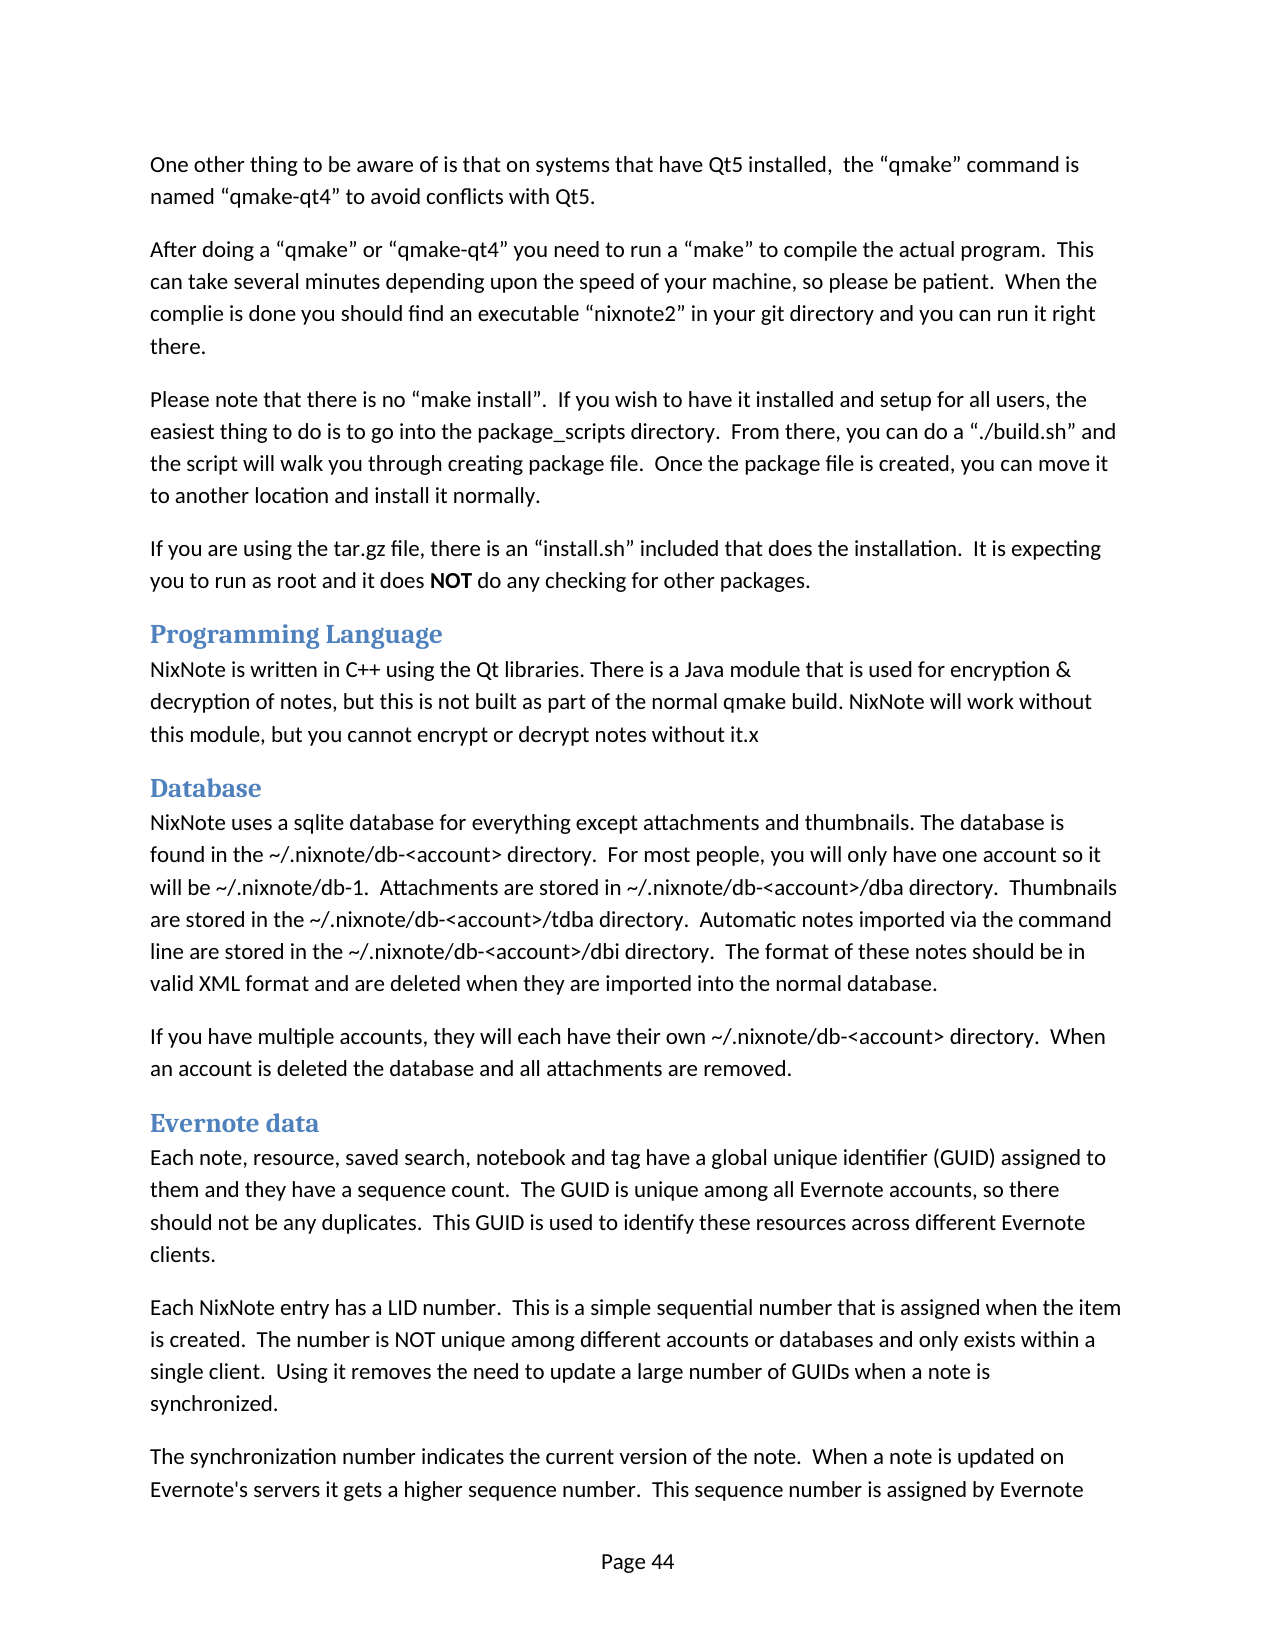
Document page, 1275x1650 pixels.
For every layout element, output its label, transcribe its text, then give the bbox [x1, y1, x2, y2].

text The synchronization number indicates the current version of the note. When a note is updated on Evernote's servers it gets a higher sequence number. This sequence number is assigned by Evernote [150, 1442, 1125, 1503]
text Each note, resource, saved search, notebook and tag have a global unique identifier (GUID) assigned to them and they have a sequence count. The GUID is unique among all Evernote accounts, so there should not be any duplicates. This GUID is used to identify these resources across different Evernote clients. [150, 1143, 1125, 1268]
subtitle Database [150, 773, 1125, 804]
text If you are using the tar.gz file, there is an “install.sh” included that does the installation. It is expecting you to run as root and it does NOT do any checking for other packages. [150, 534, 1125, 594]
text NixNote is written in C++ using the Qt libraries. There is a Java module that is used for encryption & decryption of notes, but this is not built as part of the normal qmake build. NixNote will work without this module, but you cannot encrypt or decrypt notes without it.x [150, 655, 1125, 748]
text If you have multiple accounts, they will each have their own ~/.nixnote/db-<account> directory. When an account is deleted the database and all attachments are removed. [150, 1022, 1125, 1083]
subtitle Programming Language [150, 619, 1125, 651]
text NixNote uses a sqlite database for everything except attachments and thumbnails. The database is found in the ~/.nixnote/db-<account> directory. For most people, you will only have one account so it will be ~/.nixnote/db-1. Attachments are stored in ~/.nixnote/db-<account>/dba directory. Thumbnails are stored in the ~/.nixnote/db-<account>/tdba directory. Automatic notes imported via the command line are stored in the ~/.nixnote/db-<account>/dbi directory. The format of these notes should be in valid XML format and are deleted when they are imported into the normal database. [150, 808, 1125, 997]
text Each NixNote entry has a LID number. This is a simple sequential number that is assigned when the item is created. The number is NOT unique among different accounts or databases and only exists within a single client. Using it removes the need to update a large number of GUIDs when a note is synchronized. [150, 1293, 1125, 1417]
subtitle Evernote data [150, 1108, 1125, 1139]
text Please note that there is no “make install”. If you wish to have it installed and setup for all users, the easiest thing to do is to go into the package_scripts directory. From there, you can do a “./build.sh” and the script will walk you through creating package file. Once the package file is created, you can move it to another location and install it normally. [150, 385, 1125, 509]
text After doing a “qmake” or “qmake-qt4” you need to run a “make” to compile the actual program. This can take several minutes depending upon the speed of your machine, so please be patient. When the complie is done you should find an executable “nixnote2” in your git directory and you can run it right there. [150, 235, 1125, 360]
text One other thing to be aware of is that on systems that have Qt5 installed, the “qmake” command is named “qmake-qt4” to avoid conflicts with Qt5. [150, 150, 1125, 210]
